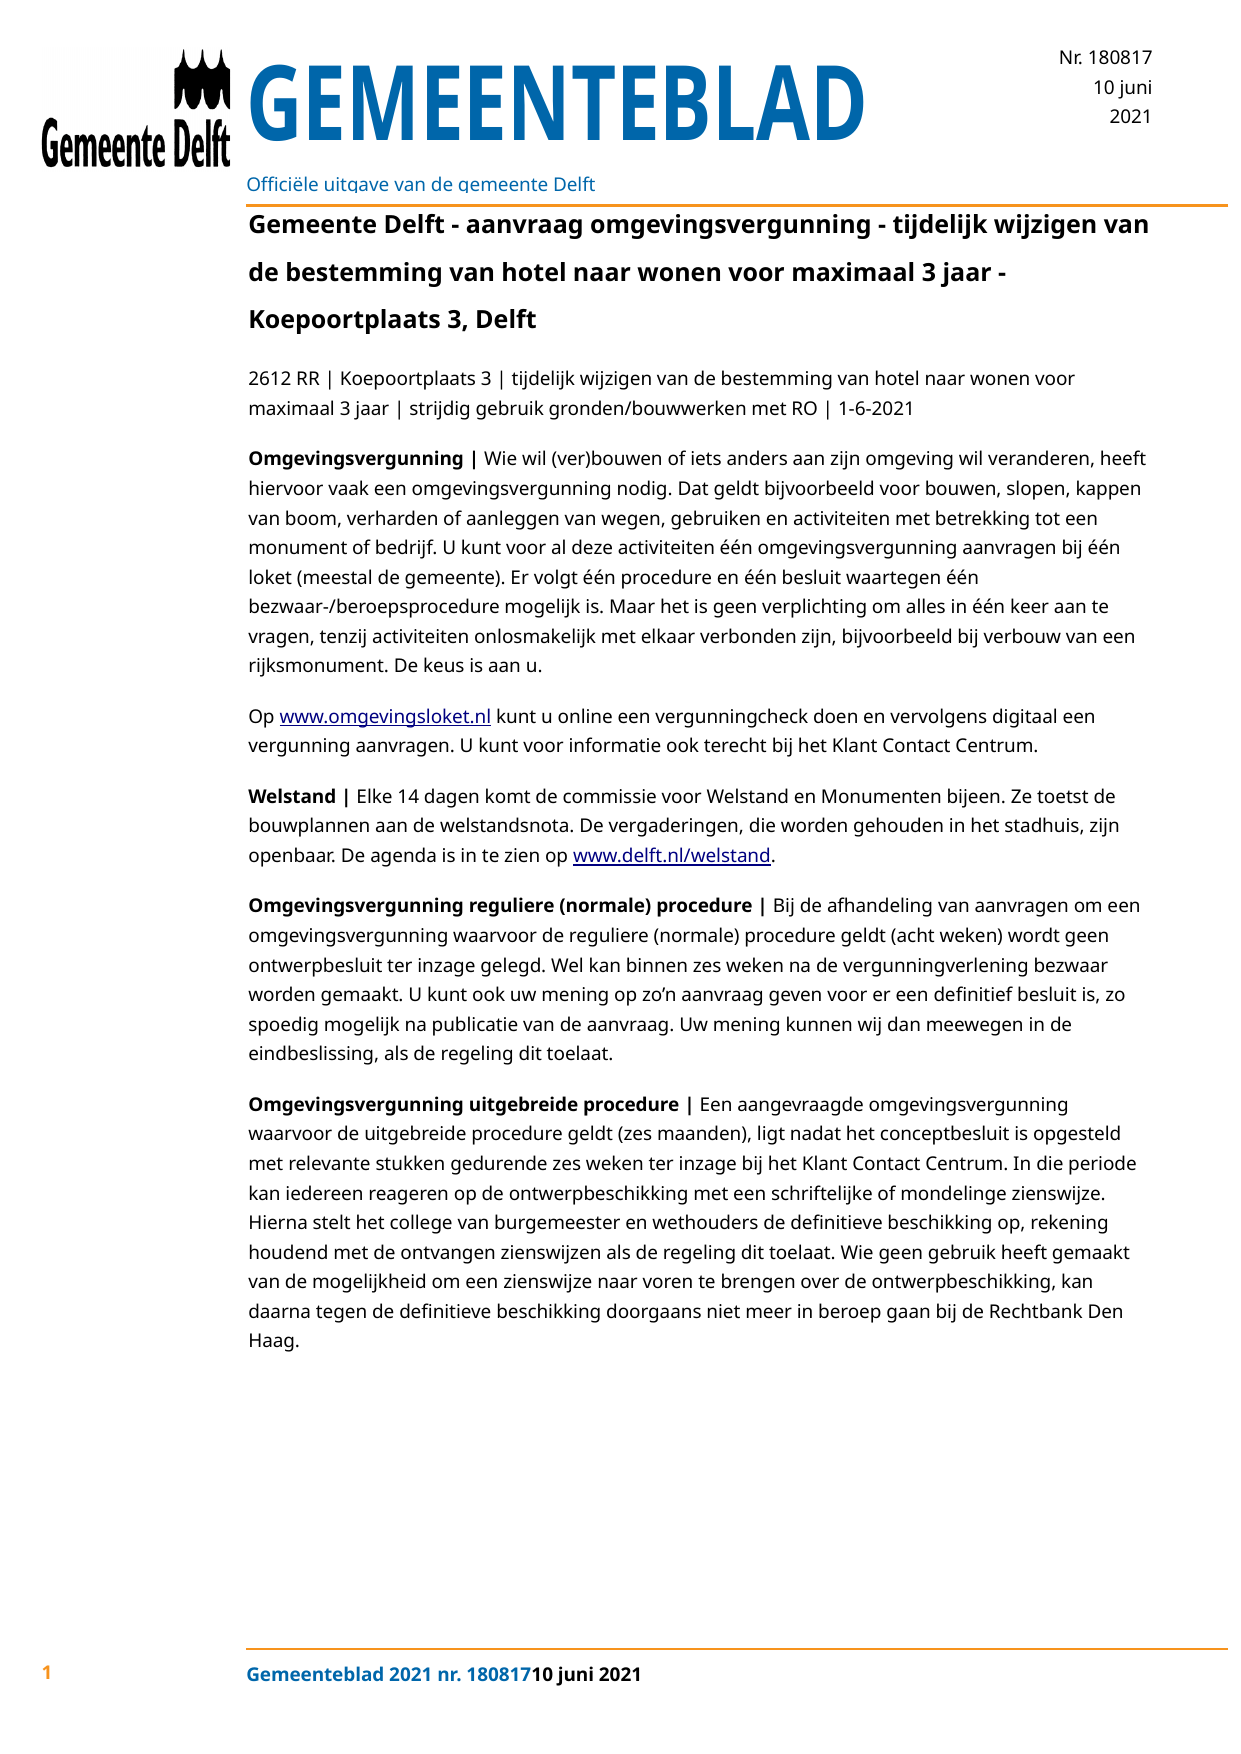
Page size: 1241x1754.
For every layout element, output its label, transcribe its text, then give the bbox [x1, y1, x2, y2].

text Omgevingsvergunning uitgebreide procedure | Een aangevraagde omgevingsvergunning waarvoor de uitgebreide procedure geldt (zes maanden), ligt nadat het conceptbesluit is opgesteld met relevante stukken gedurende zes weken ter inzage bij het Klant Contact Centrum. In die periode kan iedereen reageren op de ontwerpbeschikking met een schriftelijke of mondelinge zienswijze. Hierna stelt het college van burgemeester en wethouders de definitieve beschikking op, rekening houdend met de ontvangen zienswijzen als de regeling dit toelaat. Wie geen gebruik heeft gemaakt van de mogelijkheid om een zienswijze naar voren te brengen over de ontwerpbeschikking, kan daarna tegen de definitieve beschikking doorgaans niet meer in beroep gaan bij de Rechtbank Den Haag. [248, 1091, 1152, 1353]
text Welstand | Elke 14 dagen komt de commissie voor Welstand en Monumenten bijeen. Ze toetst de bouwplannen aan de welstandsnota. De vergaderingen, die worden gehouden in het stadhuis, zijn openbaar. De agenda is in te zien op www.delft.nl/welstand. [248, 783, 1152, 868]
text Gemeente Delft - aanvraag omgevingsvergunning - tijdelijk wijzigen van de bestemming van hotel naar wonen voor maximaal 3 jaar - Koepoortplaats 3, Delft [248, 207, 1152, 336]
text Omgevingsvergunning reguliere (normale) procedure | Bij de afhandeling van aanvragen om een omgevingsvergunning waarvoor de reguliere (normale) procedure geldt (acht weken) wordt geen ontwerpbesluit ter inzage gelegd. Wel kan binnen zes weken na de vergunningverlening bezwaar worden gemaakt. U kunt ook uw mening op zo’n aanvraag geven voor er een definitief besluit is, zo spoedig mogelijk na publicatie van de aanvraag. Uw mening kunnen wij dan meewegen in de eindbeslissing, als de regeling dit toelaat. [248, 893, 1152, 1066]
text Omgevingsvergunning | Wie wil (ver)bouwen of iets anders aan zijn omgeving wil veranderen, heeft hiervoor vaak een omgevingsvergunning nodig. Dat geldt bijvoorbeeld voor bouwen, slopen, kappen van boom, verharden of aanleggen van wegen, gebruiken en activiteiten met betrekking tot een monument of bedrijf. U kunt voor al deze activiteiten één omgevingsvergunning aanvragen bij één loket (meestal de gemeente). Er volgt één procedure en één besluit waartegen één bezwaar-/beroepsprocedure mogelijk is. Maar het is geen verplichting om alles in één keer aan te vragen, tenzij activiteiten onlosmakelijk met elkaar verbonden zijn, bijvoorbeeld bij verbouw van een rijksmonument. De keus is aan u. [248, 446, 1152, 678]
text Op www.omgevingsloket.nl kunt u online een vergunningcheck doen en vervolgens digitaal een vergunning aanvragen. U kunt voor informatie ook terecht bij het Klant Contact Centrum. [248, 703, 1152, 758]
picture [41, 47, 231, 172]
text 2612 RR | Koepoortplaats 3 | tijdelijk wijzigen van de bestemming van hotel naar wonen voor maximaal 3 jaar | strijdig gebruik gronden/bouwwerken met RO | 1-6-2021 [248, 366, 1152, 421]
